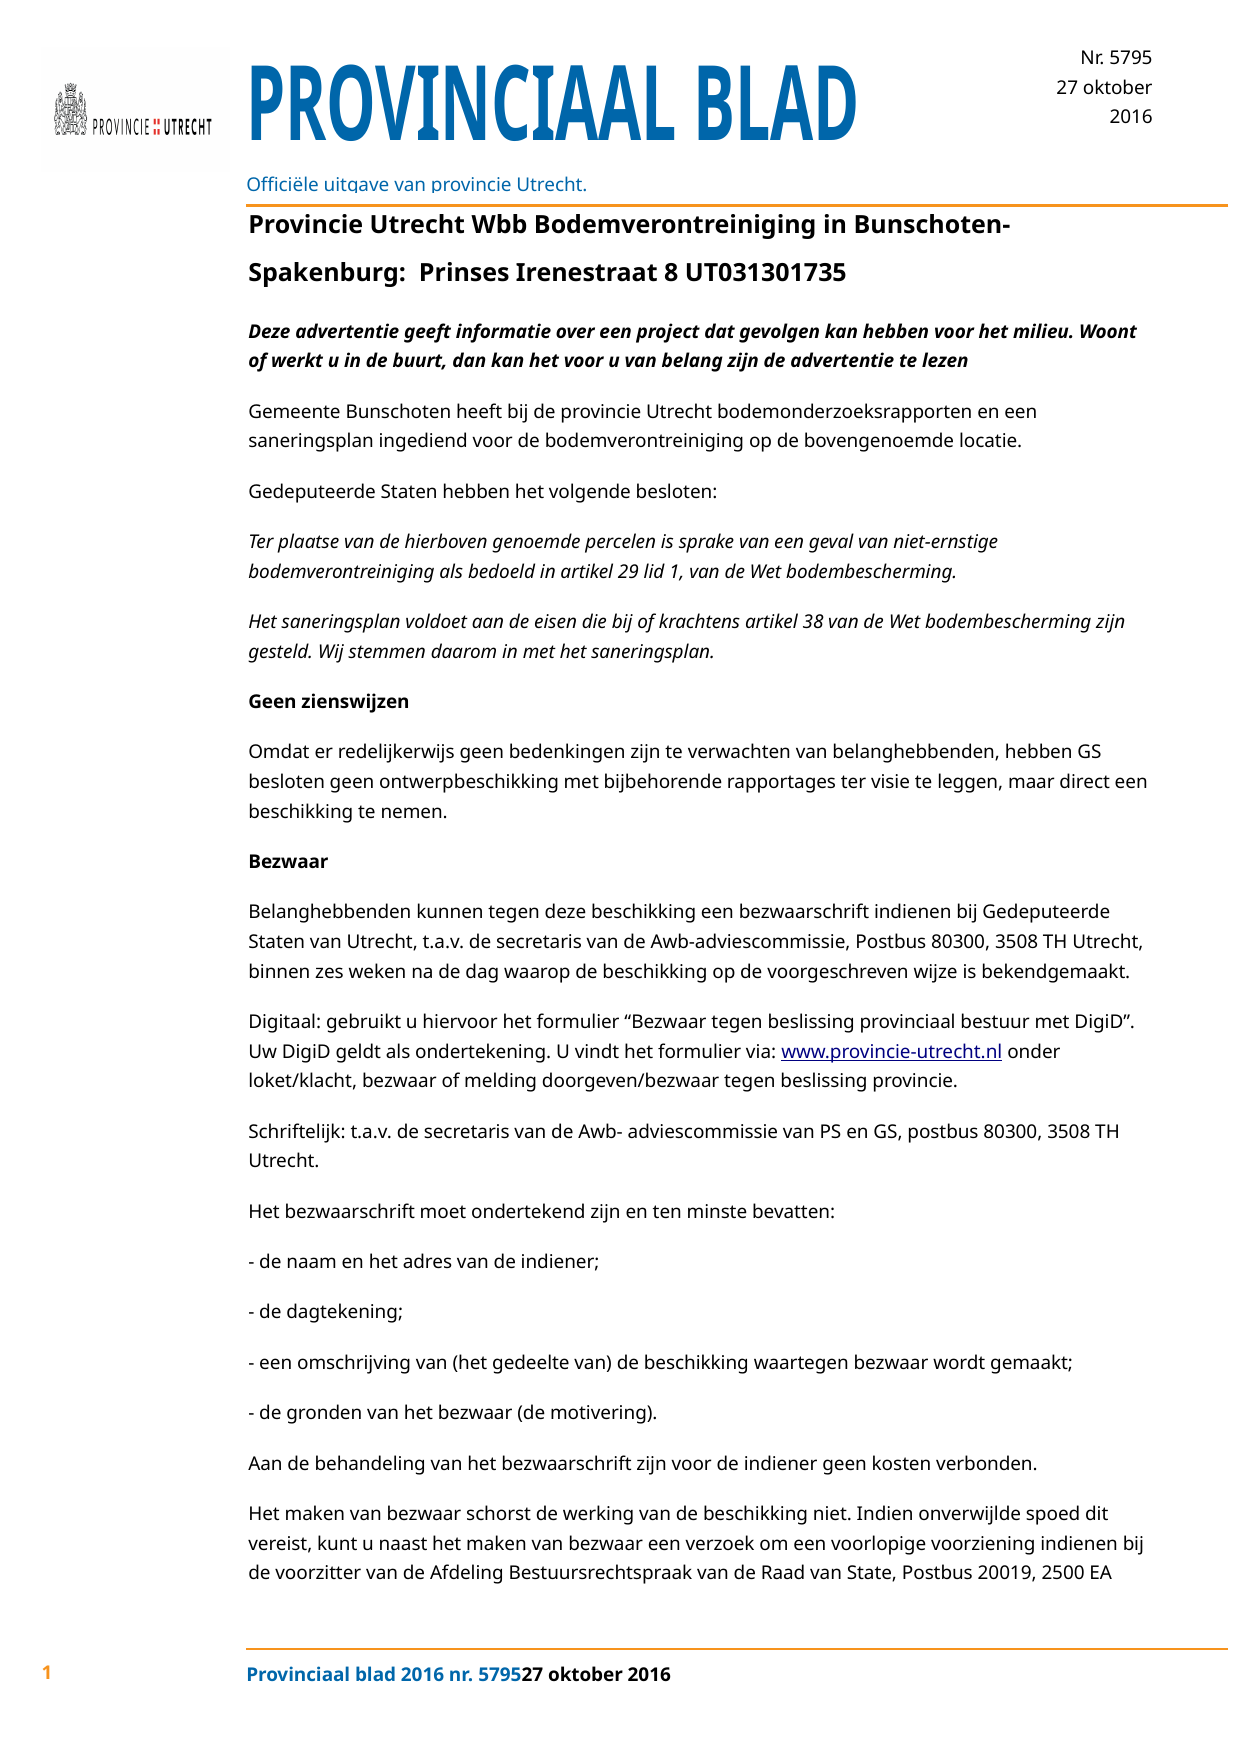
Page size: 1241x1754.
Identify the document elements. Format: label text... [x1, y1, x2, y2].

text Aan de behandeling van het bezwaarschrift zijn voor de indiener geen kosten verbonden. [248, 1450, 1152, 1476]
text Gemeente Bunschoten heeft bij de provincie Utrecht bodemonderzoeksrapporten en een saneringsplan ingediend voor de bodemverontreiniging op de bovengenoemde locatie. [248, 398, 1152, 453]
text Belanghebbenden kunnen tegen deze beschikking een bezwaarschrift indienen bij Gedeputeerde Staten van Utrecht, t.a.v. de secretaris van de Awb-adviescommissie, Postbus 80300, 3508 TH Utrecht, binnen zes weken na de dag waarop de beschikking op de voorgeschreven wijze is bekendgemaakt. [248, 899, 1152, 984]
text - de dagtekening; [248, 1299, 1152, 1324]
text - de gronden van het bezwaar (de motivering). [248, 1399, 1152, 1425]
text - de naam en het adres van de indiener; [248, 1248, 1152, 1274]
text Deze advertentie geeft informatie over een project dat gevolgen kan hebben voor het milieu. Woont of werkt u in de buurt, dan kan het voor u van belang zijn de advertentie te lezen [248, 318, 1152, 373]
text Het bezwaarschrift moet ondertekend zijn en ten minste bevatten: [248, 1198, 1152, 1224]
text Ter plaatse van de hierboven genoemde percelen is sprake van een geval van niet-ernstige bodemverontreiniging als bedoeld in artikel 29 lid 1, van de Wet bodembescherming. [248, 528, 1152, 584]
text - een omschrijving van (het gedeelte van) de beschikking waartegen bezwaar wordt gemaakt; [248, 1349, 1152, 1375]
text Geen zienswijzen [248, 688, 1152, 714]
text Provincie Utrecht Wbb Bodemverontreiniging in Bunschoten-Spakenburg: Prinses Irenestraat 8 UT031301735 [248, 207, 1152, 288]
text Het maken van bezwaar schorst de werking van de beschikking niet. Indien onverwijlde spoed dit vereist, kunt u naast het maken van bezwaar een verzoek om een voorlopige voorziening indienen bij de voorzitter van de Afdeling Bestuursrechtspraak van de Raad van State, Postbus 20019, 2500 EA [248, 1500, 1152, 1585]
text Digitaal: gebruikt u hiervoor het formulier “Bezwaar tegen beslissing provinciaal bestuur met DigiD”. Uw DigiD geldt als ondertekening. U vindt het formulier via: www.provincie-utrecht.nl onder loket/klacht, bezwaar of melding doorgeven/bezwaar tegen beslissing provincie. [248, 1008, 1152, 1093]
text Het saneringsplan voldoet aan de eisen die bij of krachtens artikel 38 van de Wet bodembescherming zijn gesteld. Wij stemmen daarom in met het saneringsplan. [248, 608, 1152, 664]
text Bezwaar [248, 848, 1152, 874]
text Omdat er redelijkerwijs geen bedenkingen zijn te verwachten van belanghebbenden, hebben GS besloten geen ontwerpbeschikking met bijbehorende rapportages ter visie te leggen, maar direct een beschikking te nemen. [248, 739, 1152, 824]
text Schriftelijk: t.a.v. de secretaris van de Awb- adviescommissie van PS en GS, postbus 80300, 3508 TH Utrecht. [248, 1118, 1152, 1173]
text Gedeputeerde Staten hebben het volgende besloten: [248, 478, 1152, 504]
picture [41, 47, 231, 172]
